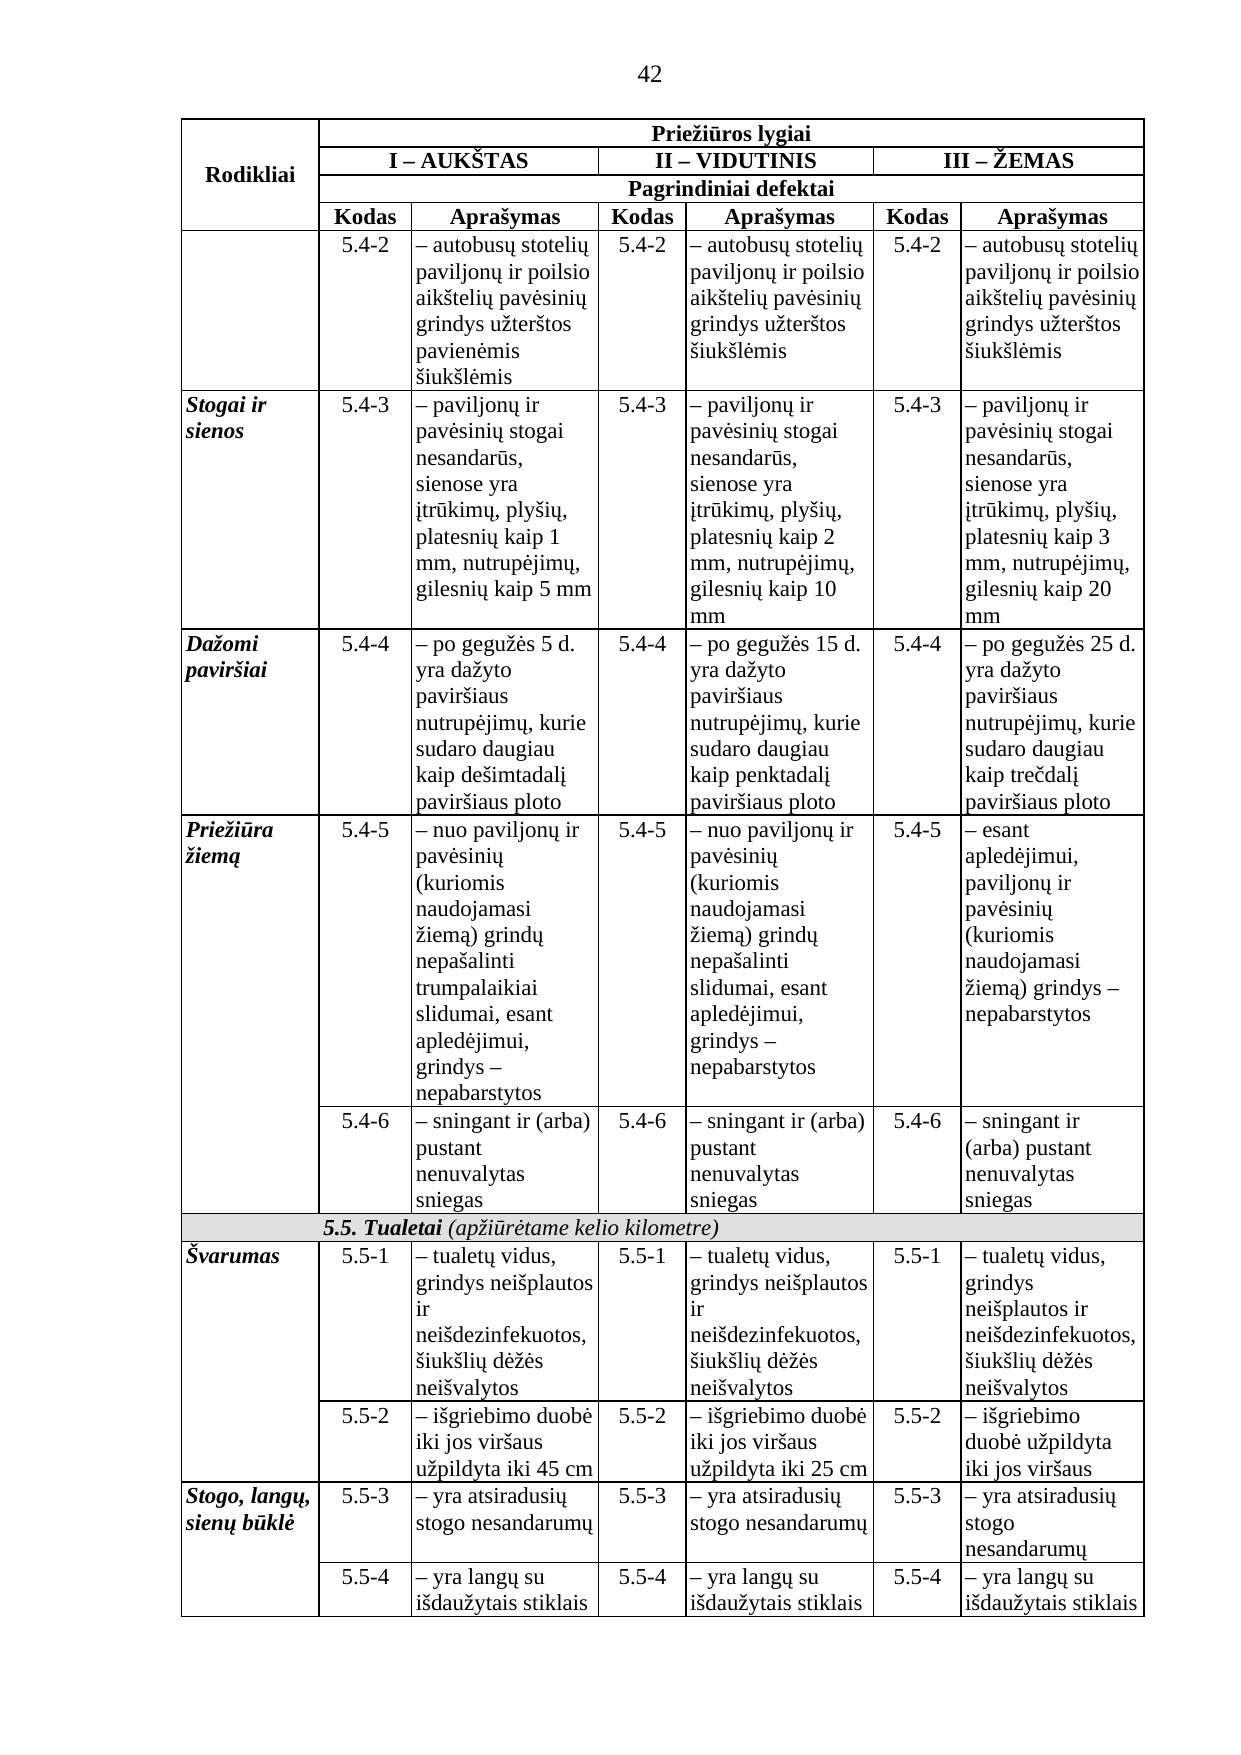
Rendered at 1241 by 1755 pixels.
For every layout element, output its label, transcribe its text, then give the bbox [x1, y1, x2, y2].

table_cell – yra langų su išdaužytais stiklais [687, 1563, 873, 1616]
table_cell 5.4-5 [320, 816, 411, 1106]
table_cell 5.5-2 [599, 1402, 685, 1481]
table_cell 5.5-1 [599, 1242, 685, 1400]
table_cell Priežiūra žiemą [182, 816, 318, 1213]
table_cell – autobusų stotelių paviljonų ir poilsio aikštelių pavėsinių grindys užterštos šiukšlėmis [687, 231, 873, 389]
table_header Rodikliai [182, 120, 318, 230]
table_cell 5.4-3 [874, 391, 960, 628]
table_cell – yra atsiradusių stogo nesandarumų [412, 1483, 598, 1562]
table_cell [182, 1214, 319, 1241]
table_cell – išgriebimo duobė užpildyta iki jos viršaus [962, 1402, 1143, 1481]
table_cell – po gegužės 15 d. yra dažyto paviršiaus nutrupėjimų, kurie sudaro daugiau kaip penktadalį paviršiaus ploto [687, 630, 873, 814]
table_cell Aprašymas [687, 203, 873, 230]
table_cell 5.5. Tualetai (apžiūrėtame kelio kilometre) [319, 1214, 1143, 1241]
table_cell – nuo paviljonų ir pavėsinių (kuriomis naudojamasi žiemą) grindų nepašalinti trumpalaikiai slidumai, esant apledėjimui, grindys – nepabarstytos [412, 816, 598, 1106]
table_cell 5.5-3 [874, 1483, 960, 1562]
table_cell 5.4-2 [599, 231, 685, 389]
table_cell – yra langų su išdaužytais stiklais [412, 1563, 598, 1616]
table_cell – yra atsiradusių stogo nesandarumų [962, 1483, 1143, 1562]
table_cell – sningant ir (arba) pustant nenuvalytas sniegas [962, 1107, 1143, 1213]
table_cell III – ŽEMAS [874, 148, 1143, 174]
table_cell 5.5-4 [874, 1563, 960, 1616]
table_cell I – AUKŠTAS [320, 148, 598, 174]
table_cell Pagrindiniai defektai [320, 176, 1143, 202]
table_cell 5.5-4 [320, 1563, 411, 1616]
table_cell Kodas [599, 203, 685, 230]
table_cell Aprašymas [962, 203, 1143, 230]
table_cell – autobusų stotelių paviljonų ir poilsio aikštelių pavėsinių grindys užterštos pavienėmis šiukšlėmis [412, 231, 598, 389]
table_cell 5.5-3 [320, 1483, 411, 1562]
table_cell – tualetų vidus, grindys neišplautos ir neišdezinfekuotos, šiukšlių dėžės neišvalytos [962, 1242, 1143, 1400]
table_cell – paviljonų ir pavėsinių stogai nesandarūs, sienose yra įtrūkimų, plyšių, platesnių kaip 2 mm, nutrupėjimų, gilesnių kaip 10 mm [687, 391, 873, 628]
table_cell – paviljonų ir pavėsinių stogai nesandarūs, sienose yra įtrūkimų, plyšių, platesnių kaip 1 mm, nutrupėjimų, gilesnių kaip 5 mm [412, 391, 598, 628]
table_cell 5.4-3 [320, 391, 411, 628]
table_cell – išgriebimo duobė iki jos viršaus užpildyta iki 25 cm [687, 1402, 873, 1481]
table_cell Aprašymas [412, 203, 598, 230]
table_cell – tualetų vidus, grindys neišplautos ir neišdezinfekuotos, šiukšlių dėžės neišvalytos [687, 1242, 873, 1400]
table_cell 5.4-3 [599, 391, 685, 628]
table_cell 5.4-6 [874, 1107, 960, 1213]
table_cell 5.5-4 [599, 1563, 685, 1616]
table_cell 5.4-5 [599, 816, 685, 1106]
table_cell Stogo, langų, sienų būklė [182, 1483, 318, 1616]
table_cell – autobusų stotelių paviljonų ir poilsio aikštelių pavėsinių grindys užterštos šiukšlėmis [962, 231, 1143, 389]
table_cell 5.4-5 [874, 816, 960, 1106]
table_cell – po gegužės 25 d. yra dažyto paviršiaus nutrupėjimų, kurie sudaro daugiau kaip trečdalį paviršiaus ploto [962, 630, 1143, 814]
table_cell 5.4-4 [599, 630, 685, 814]
table_cell Kodas [320, 203, 411, 230]
table_cell Stogai ir sienos [182, 391, 318, 628]
table_cell 5.4-2 [320, 231, 411, 389]
table_cell 5.4-6 [599, 1107, 685, 1213]
table_cell 5.4-4 [320, 630, 411, 814]
table_cell 5.4-6 [320, 1107, 411, 1213]
table_cell – yra langų su išdaužytais stiklais [962, 1563, 1143, 1616]
table_cell – paviljonų ir pavėsinių stogai nesandarūs, sienose yra įtrūkimų, plyšių, platesnių kaip 3 mm, nutrupėjimų, gilesnių kaip 20 mm [962, 391, 1143, 628]
table_cell Švarumas [182, 1242, 318, 1481]
table_cell 5.5-1 [320, 1242, 411, 1400]
table_cell – sningant ir (arba) pustant nenuvalytas sniegas [412, 1107, 598, 1213]
table_cell – sningant ir (arba) pustant nenuvalytas sniegas [687, 1107, 873, 1213]
table_cell – po gegužės 5 d. yra dažyto paviršiaus nutrupėjimų, kurie sudaro daugiau kaip dešimtadalį paviršiaus ploto [412, 630, 598, 814]
table_cell 5.5-2 [320, 1402, 411, 1481]
table_cell – išgriebimo duobė iki jos viršaus užpildyta iki 45 cm [412, 1402, 598, 1481]
table_cell 5.5-1 [874, 1242, 960, 1400]
table_cell 5.5-2 [874, 1402, 960, 1481]
table_cell – tualetų vidus, grindys neišplautos ir neišdezinfekuotos, šiukšlių dėžės neišvalytos [412, 1242, 598, 1400]
table_cell Dažomi paviršiai [182, 630, 318, 814]
table_cell – yra atsiradusių stogo nesandarumų [687, 1483, 873, 1562]
table_cell II – VIDUTINIS [599, 148, 873, 174]
table_cell Kodas [874, 203, 960, 230]
table_cell 5.4-2 [874, 231, 960, 389]
table_cell – nuo paviljonų ir pavėsinių (kuriomis naudojamasi žiemą) grindų nepašalinti slidumai, esant apledėjimui, grindys – nepabarstytos [687, 816, 873, 1106]
table_cell 5.5-3 [599, 1483, 685, 1562]
table_cell 5.4-4 [874, 630, 960, 814]
table_cell [182, 231, 318, 389]
table_header Priežiūros lygiai [320, 120, 1143, 146]
table_cell – esant apledėjimui, paviljonų ir pavėsinių (kuriomis naudojamasi žiemą) grindys – nepabarstytos [962, 816, 1143, 1106]
